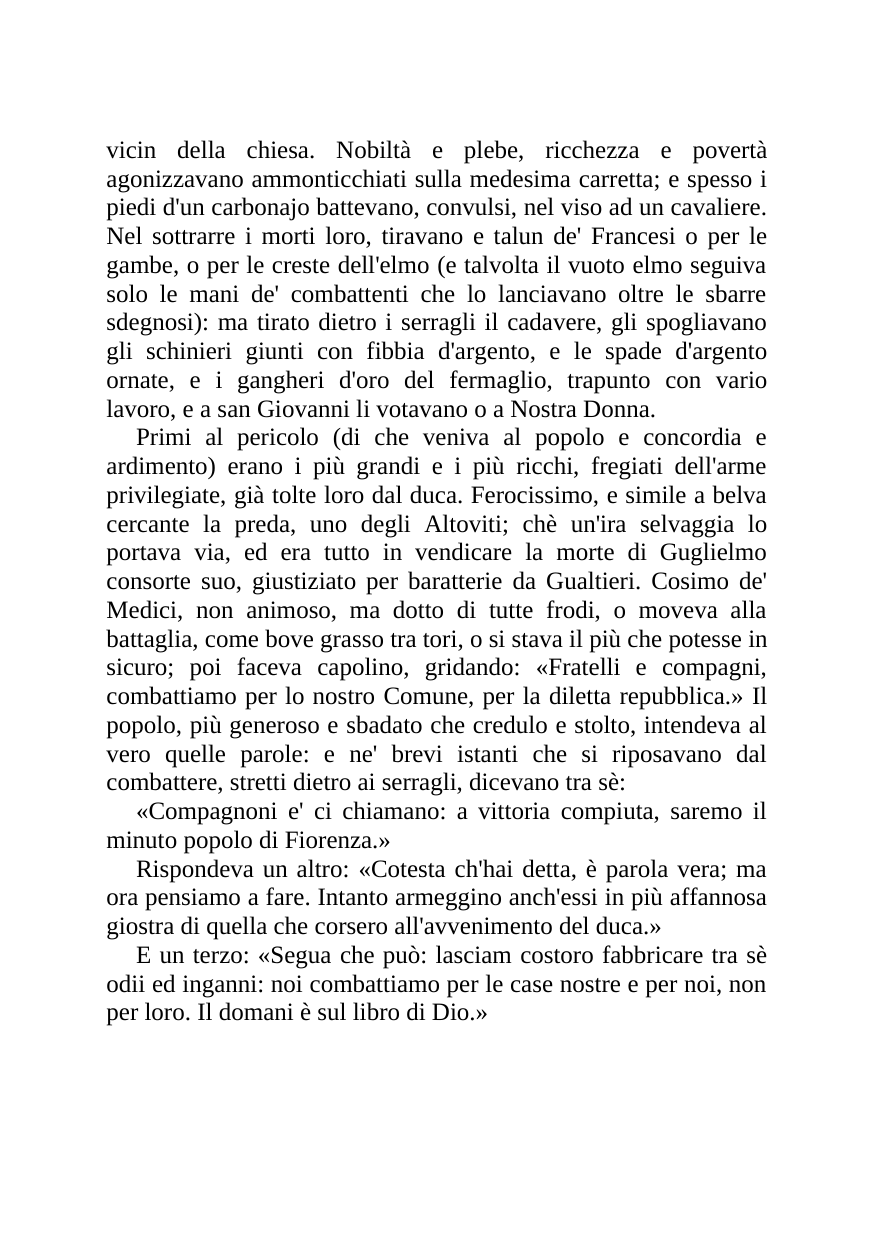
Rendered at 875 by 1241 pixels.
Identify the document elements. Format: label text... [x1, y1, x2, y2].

text Primi al pericolo (di che veniva al popolo e concordia e ardimento) erano i più grandi e i più ricchi, fregiati dell'arme privilegiate, già tolte loro dal duca. Ferocissimo, e simile a belva cercante la preda, uno degli Altoviti; chè un'ira selvaggia lo portava via, ed era tutto in vendicare la morte di Guglielmo consorte suo, giustiziato per baratterie da Gualtieri. Cosimo de' Medici, non animoso, ma dotto di tutte frodi, o moveva alla battaglia, come bove grasso tra tori, o si stava il più che potesse in sicuro; poi faceva capolino, gridando: «Fratelli e compagni, combattiamo per lo nostro Comune, per la diletta repubblica.» Il popolo, più generoso e sbadato che credulo e stolto, intendeva al vero quelle parole: e ne' brevi istanti che si riposavano dal combattere, stretti dietro ai serragli, dicevano tra sè: [106, 422, 768, 796]
text Rispondeva un altro: «Cotesta ch'hai detta, è parola vera; ma ora pensiamo a fare. Intanto armeggino anch'essi in più affannosa giostra di quella che corsero all'avvenimento del duca.» [106, 854, 768, 940]
text vicin della chiesa. Nobiltà e plebe, ricchezza e povertà agonizzavano ammonticchiati sulla medesima carretta; e spesso i piedi d'un carbonajo battevano, convulsi, nel viso ad un cavaliere. Nel sottrarre i morti loro, tiravano e talun de' Francesi o per le gambe, o per le creste dell'elmo (e talvolta il vuoto elmo seguiva solo le mani de' combattenti che lo lanciavano oltre le sbarre sdegnosi): ma tirato dietro i serragli il cadavere, gli spogliavano gli schinieri giunti con fibbia d'argento, e le spade d'argento ornate, e i gangheri d'oro del fermaglio, trapunto con vario lavoro, e a san Giovanni li votavano o a Nostra Donna. [106, 135, 768, 422]
text E un terzo: «Segua che può: lasciam costoro fabbricare tra sè odii ed inganni: noi combattiamo per le case nostre e per noi, non per loro. Il domani è sul libro di Dio.» [106, 940, 768, 1026]
text «Compagnoni e' ci chiamano: a vittoria compiuta, saremo il minuto popolo di Fiorenza.» [106, 796, 768, 854]
